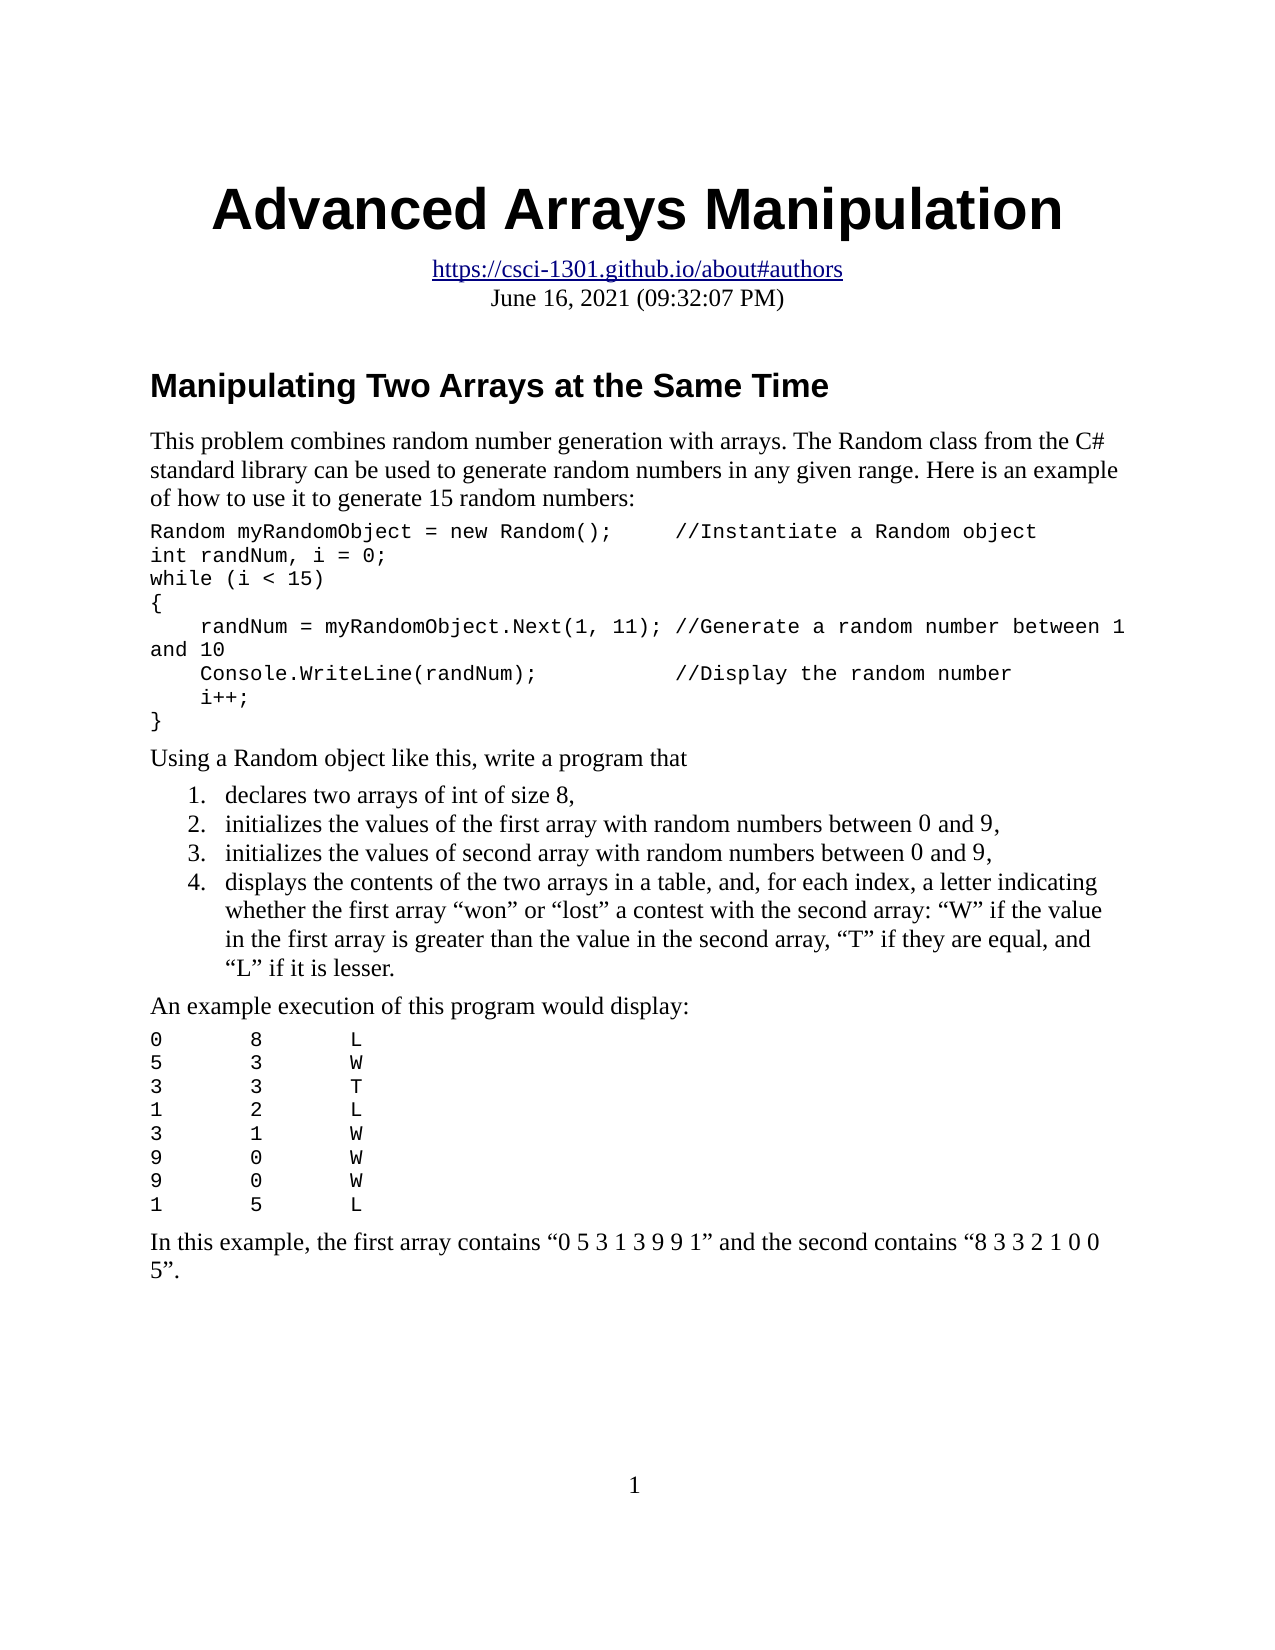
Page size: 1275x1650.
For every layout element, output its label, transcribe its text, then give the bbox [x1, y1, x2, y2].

text 1 2 L [150, 1099, 1125, 1123]
list initializes the values of the first array with random numbers between and , [187, 809, 1125, 838]
text } [150, 710, 1125, 734]
text Using a Random object like this, write a program that [150, 743, 1125, 772]
text while (i < 15) [150, 568, 1125, 592]
text 3 3 T [150, 1076, 1125, 1099]
text An example execution of this program would display: [150, 991, 1125, 1019]
text Random myRandomObject = new Random(); //Instantiate a Random object [150, 521, 1125, 545]
text 1 5 L [150, 1194, 1125, 1218]
text { [150, 592, 1125, 616]
text int randNum, i = 0; [150, 545, 1125, 568]
list declares two arrays of int of size 8, [187, 781, 1125, 809]
text June 16, 2021 (09:32:07 PM) [150, 283, 1125, 312]
text https://csci-1301.github.io/about#authors [150, 254, 1125, 283]
text 9 0 W [150, 1147, 1125, 1170]
text In this example, the first array contains “0 5 3 1 3 9 9 1” and the second contains “8 3 3 2 1 0 0 5”. [150, 1227, 1125, 1284]
list initializes the values of second array with random numbers between and , [187, 838, 1125, 867]
text 3 1 W [150, 1123, 1125, 1147]
text 5 3 W [150, 1052, 1125, 1076]
list displays the contents of the two arrays in a table, and, for each index, a letter indicating whether the first array “won” or “lost” a contest with the second array: “W” if the value in the first array is greater than the value in the second array, “T” if they are equal, and “L” if it is lesser. [187, 867, 1125, 982]
text i++; [150, 687, 1125, 710]
text This problem combines random number generation with arrays. The Random class from the C# standard library can be used to generate random numbers in any given range. Here is an example of how to use it to generate 15 random numbers: [150, 426, 1125, 512]
text 0 8 L [150, 1028, 1125, 1052]
text Console.WriteLine(randNum); //Display the random number [150, 663, 1125, 687]
text 9 0 W [150, 1170, 1125, 1194]
title Advanced Arrays Manipulation [150, 175, 1125, 242]
subtitle Manipulating Two Arrays at the Same Time [150, 366, 1125, 404]
text randNum = myRandomObject.Next(1, 11); //Generate a random number between 1 and 10 [150, 616, 1125, 663]
